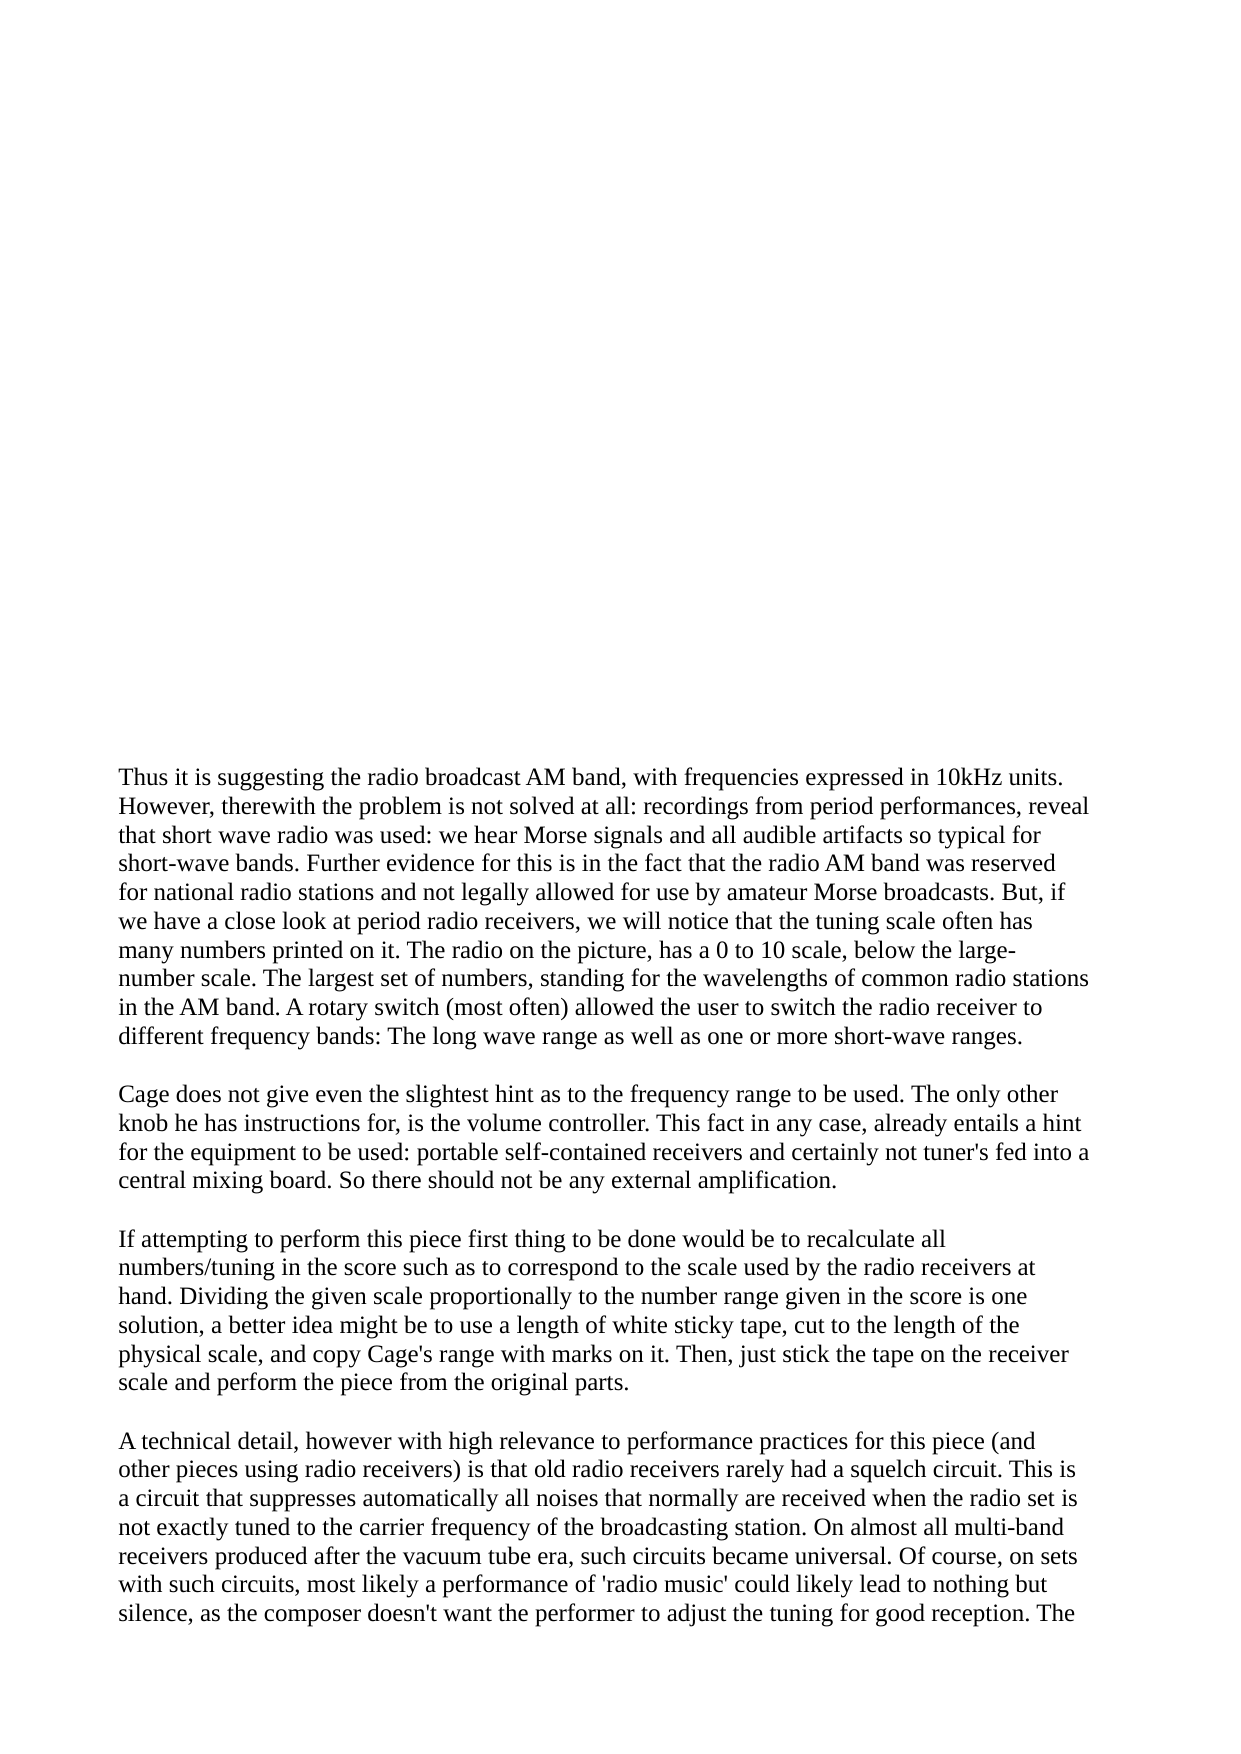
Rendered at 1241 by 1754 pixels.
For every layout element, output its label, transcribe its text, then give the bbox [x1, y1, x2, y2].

text If attempting to perform this piece first thing to be done would be to recalculate all numbers/tuning in the score such as to correspond to the scale used by the radio receivers at hand. Dividing the given scale proportionally to the number range given in the score is one solution, a better idea might be to use a length of white sticky tape, cut to the length of the physical scale, and copy Cage's range with marks on it. Then, just stick the tape on the receiver scale and perform the piece from the original parts. [118, 1224, 1090, 1396]
text Cage does not give even the slightest hint as to the frequency range to be used. The only other knob he has instructions for, is the volume controller. This fact in any case, already entails a hint for the equipment to be used: portable self-contained receivers and certainly not tuner's fed into a central mixing board. So there should not be any external amplification. [118, 1079, 1090, 1194]
text A technical detail, however with high relevance to performance practices for this piece (and other pieces using radio receivers) is that old radio receivers rarely had a squelch circuit. This is a circuit that suppresses automatically all noises that normally are received when the radio set is not exactly tuned to the carrier frequency of the broadcasting station. On almost all multi-band receivers produced after the vacuum tube era, such circuits became universal. Of course, on sets with such circuits, most likely a performance of 'radio music' could likely lead to nothing but silence, as the composer doesn't want the performer to adjust the tuning for good reception. The [118, 1426, 1090, 1627]
text Thus it is suggesting the radio broadcast AM band, with frequencies expressed in 10kHz units. However, therewith the problem is not solved at all: recordings from period performances, reveal that short wave radio was used: we hear Morse signals and all audible artifacts so typical for short-wave bands. Further evidence for this is in the fact that the radio AM band was reserved for national radio stations and not legally allowed for use by amateur Morse broadcasts. But, if we have a close look at period radio receivers, we will notice that the tuning scale often has many numbers printed on it. The radio on the picture, has a 0 to 10 scale, below the large-number scale. The largest set of numbers, standing for the wavelengths of common radio stations in the AM band. A rotary switch (most often) allowed the user to switch the radio receiver to different frequency bands: The long wave range as well as one or more short-wave ranges. [118, 762, 1090, 1050]
